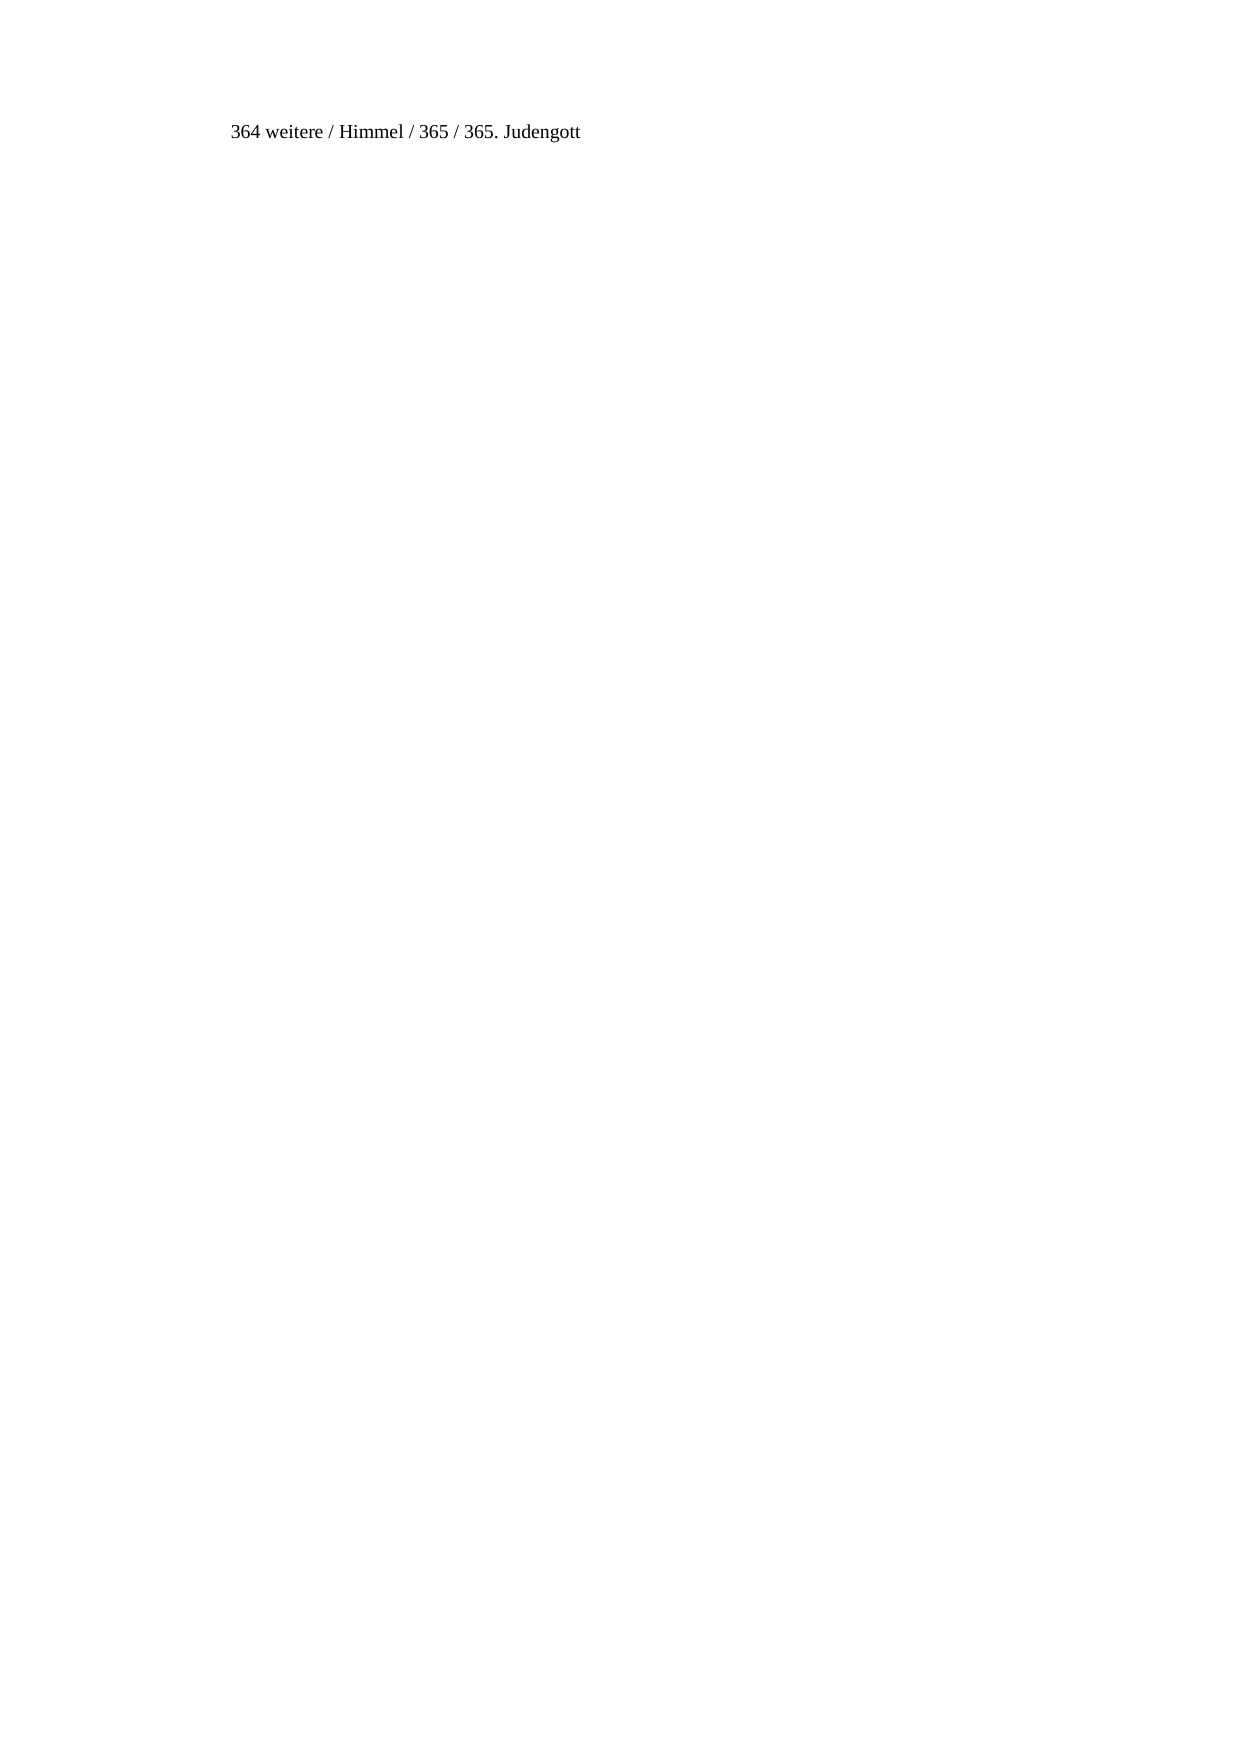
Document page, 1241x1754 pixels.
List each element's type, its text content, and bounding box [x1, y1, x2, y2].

text 364 weitere / Himmel / 365 / 365. Judengott [231, 121, 609, 143]
